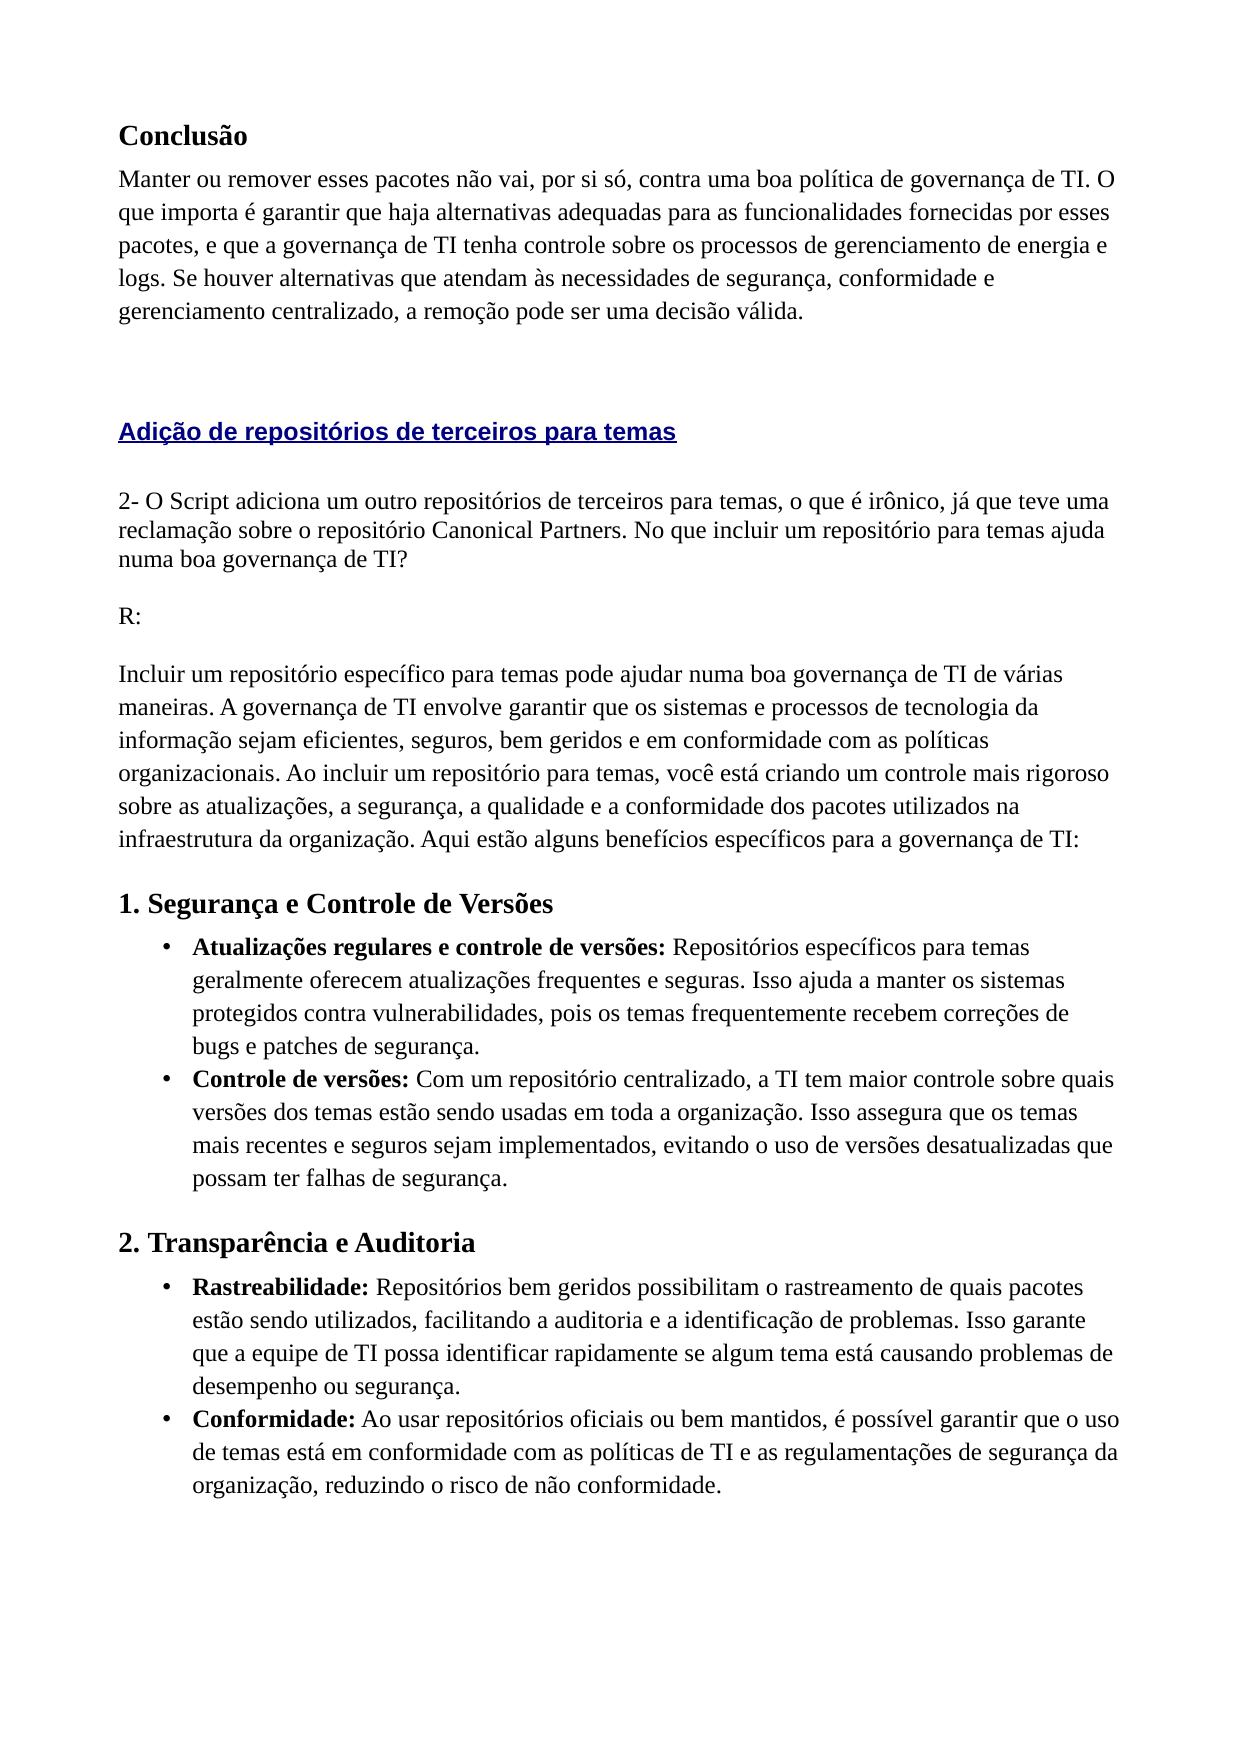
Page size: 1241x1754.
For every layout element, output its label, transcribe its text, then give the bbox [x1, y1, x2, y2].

subtitle 1. Segurança e Controle de Versões [118, 886, 1122, 920]
text Incluir um repositório específico para temas pode ajudar numa boa governança de TI de várias maneiras. A governança de TI envolve garantir que os sistemas e processos de tecnologia da informação sejam eficientes, seguros, bem geridos e em conformidade com as políticas organizacionais. Ao incluir um repositório para temas, você está criando um controle mais rigoroso sobre as atualizações, a segurança, a qualidade e a conformidade dos pacotes utilizados na infraestrutura da organização. Aqui estão alguns benefícios específicos para a governança de TI: [118, 659, 1122, 853]
text 2- O Script adiciona um outro repositórios de terceiros para temas, o que é irônico, já que teve uma reclamação sobre o repositório Canonical Partners. No que incluir um repositório para temas ajuda numa boa governança de TI? [118, 486, 1122, 573]
text R: [118, 601, 1122, 630]
subtitle Adição de repositórios de terceiros para temas [118, 416, 1122, 445]
subtitle Conclusão [118, 118, 1122, 152]
list Controle de versões: Com um repositório centralizado, a TI tem maior controle sobre quais versões dos temas estão sendo usadas em toda a organização. Isso assegura que os temas mais recentes e seguros sejam implementados, evitando o uso de versões desatualizadas que possam ter falhas de segurança. [162, 1064, 1122, 1192]
subtitle 2. Transparência e Auditoria [118, 1226, 1122, 1259]
list Atualizações regulares e controle de versões: Repositórios específicos para temas geralmente oferecem atualizações frequentes e seguras. Isso ajuda a manter os sistemas protegidos contra vulnerabilidades, pois os temas frequentemente recebem correções de bugs e patches de segurança. [162, 932, 1122, 1060]
text Manter ou remover esses pacotes não vai, por si só, contra uma boa política de governança de TI. O que importa é garantir que haja alternativas adequadas para as funcionalidades fornecidas por esses pacotes, e que a governança de TI tenha controle sobre os processos de gerenciamento de energia e logs. Se houver alternativas que atendam às necessidades de segurança, conformidade e gerenciamento centralizado, a remoção pode ser uma decisão válida. [118, 164, 1122, 325]
list Conformidade: Ao usar repositórios oficiais ou bem mantidos, é possível garantir que o uso de temas está em conformidade com as políticas de TI e as regulamentações de segurança da organização, reduzindo o risco de não conformidade. [162, 1404, 1122, 1498]
list Rastreabilidade: Repositórios bem geridos possibilitam o rastreamento de quais pacotes estão sendo utilizados, facilitando a auditoria e a identificação de problemas. Isso garante que a equipe de TI possa identificar rapidamente se algum tema está causando problemas de desempenho ou segurança. [162, 1272, 1122, 1399]
